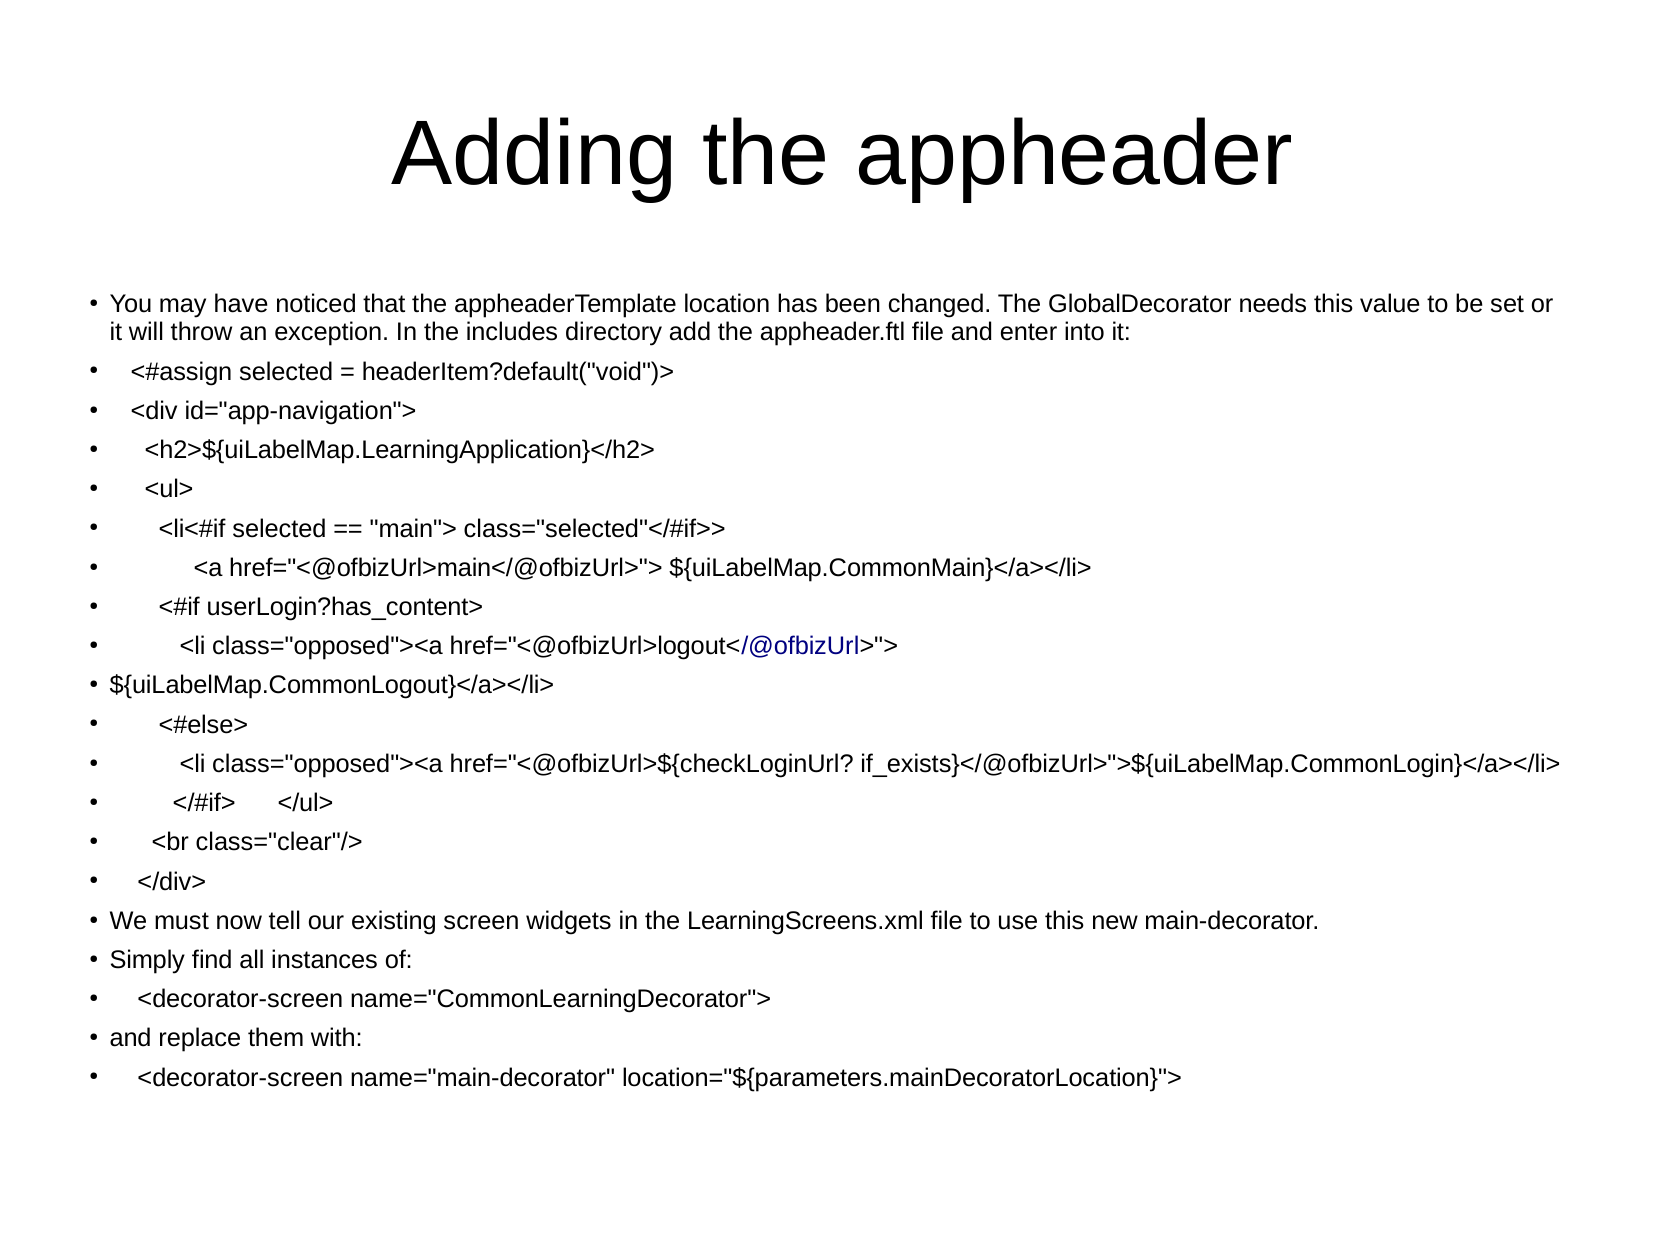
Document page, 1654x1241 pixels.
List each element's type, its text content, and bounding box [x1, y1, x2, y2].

list You may have noticed that the appheaderTemplate location has been changed. The GlobalDecorator needs this value to be set or it will throw an exception. In the includes directory add the appheader.ftl file and enter into it: <#assign selected = headerItem?default("void")> <div id="app-navigation"> <h2>${uiLabelMap.LearningApplication}</h2> <ul> <li<#if selected == "main"> class="selected"</#if>> <a href="<@ofbizUrl>main</@ofbizUrl>"> ${uiLabelMap.CommonMain}</a></li> <#if userLogin?has_content> <li class="opposed"><a href="<@ofbizUrl>logout</@ofbizUrl>"> ${uiLabelMap.CommonLogout}</a></li> <#else> <li class="opposed"><a href="<@ofbizUrl>${checkLoginUrl? if_exists}</@ofbizUrl>">${uiLabelMap.CommonLogin}</a></li> </#if> </ul> <br class="clear"/> </div> We must now tell our existing screen widgets in the LearningScreens.xml file to use this new main-decorator. Simply find all instances of: <decorator-screen name="CommonLearningDecorator"> and replace them with: <decorator-screen name="main-decorator" location="${parameters.mainDecoratorLocation}"> [82, 290, 1571, 1109]
title Adding the appheader [82, 56, 1571, 250]
